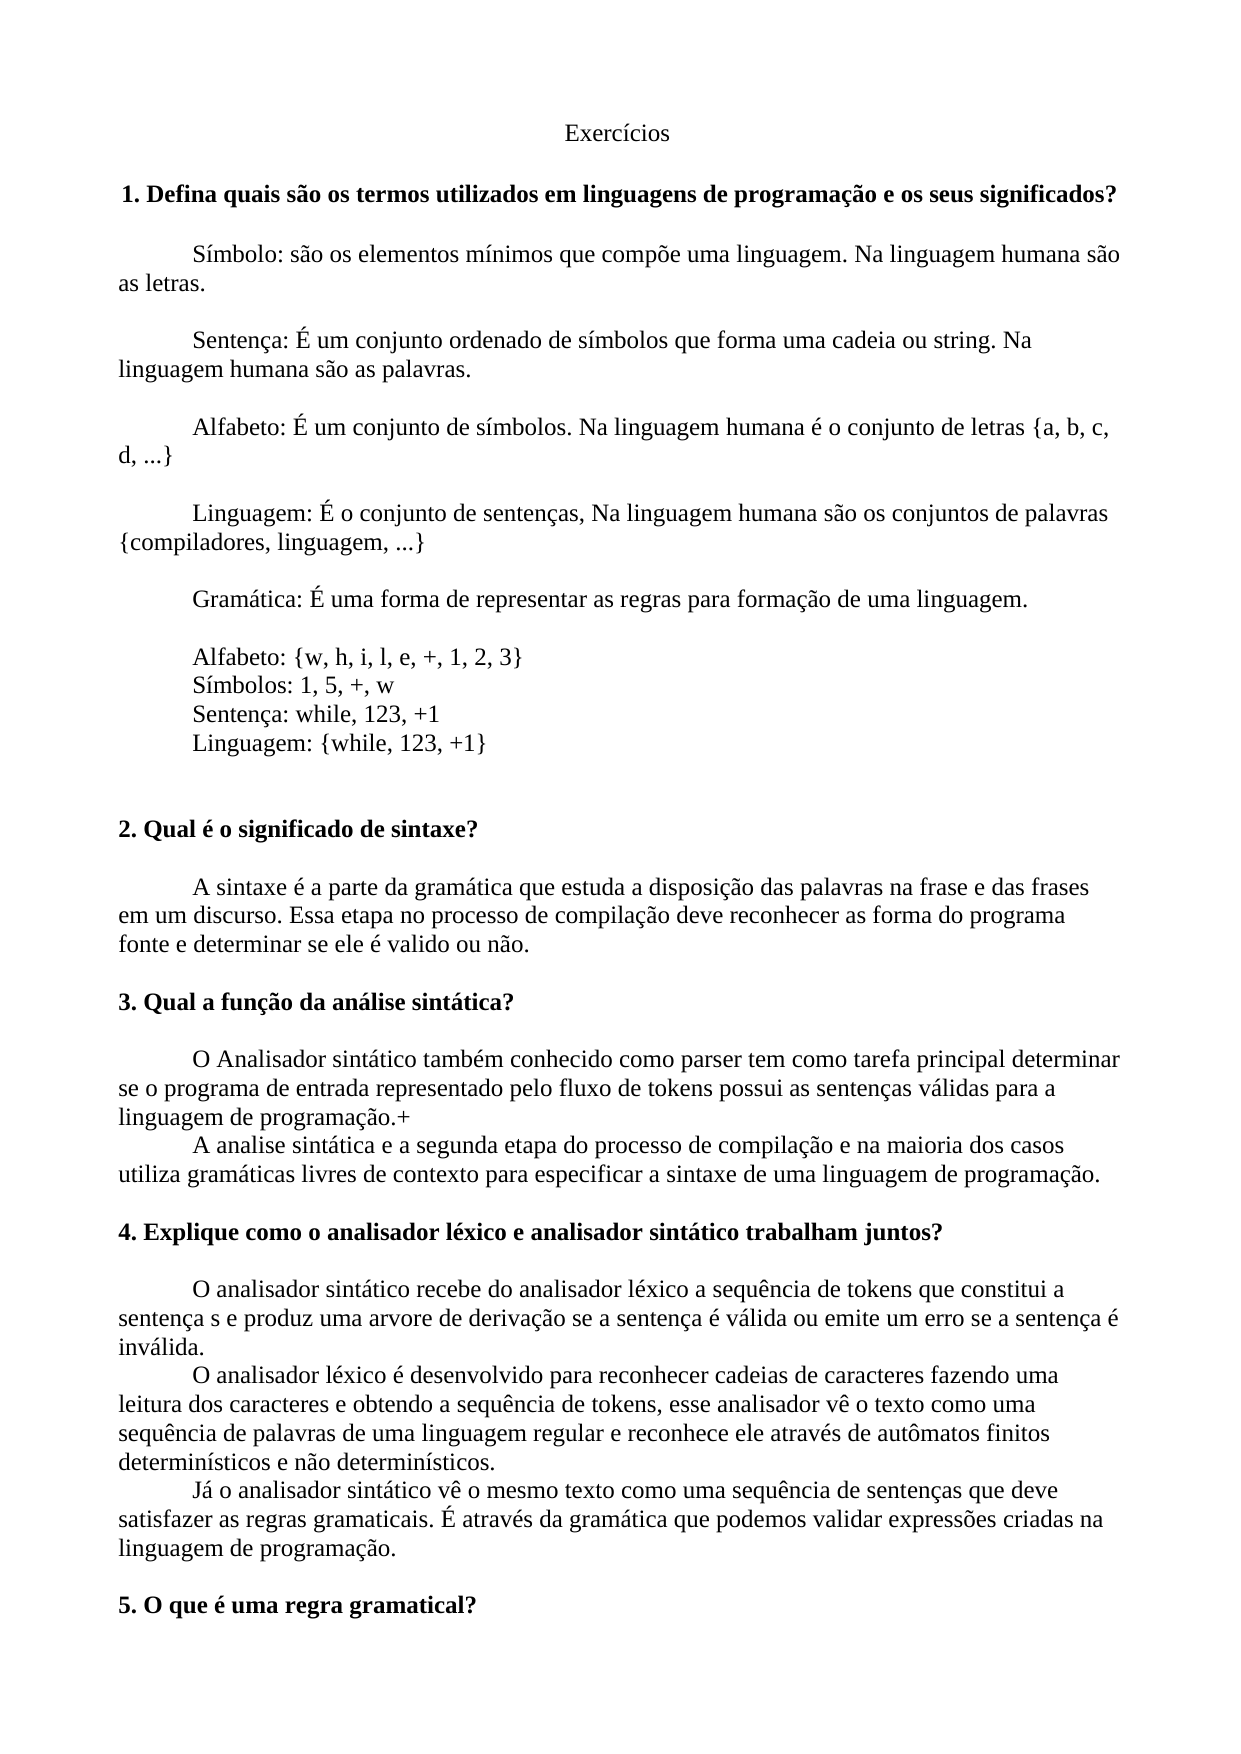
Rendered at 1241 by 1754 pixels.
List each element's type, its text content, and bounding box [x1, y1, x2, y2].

text 4. Explique como o analisador léxico e analisador sintático trabalham juntos? [118, 1217, 1122, 1245]
text Alfabeto: {w, h, i, l, e, +, 1, 2, 3} [118, 642, 1122, 670]
text O analisador léxico é desenvolvido para reconhecer cadeias de caracteres fazendo uma leitura dos caracteres e obtendo a sequência de tokens, esse analisador vê o texto como uma sequência de palavras de uma linguagem regular e reconhece ele através de autômatos finitos determinísticos e não determinísticos. [118, 1360, 1122, 1475]
text Alfabeto: É um conjunto de símbolos. Na linguagem humana é o conjunto de letras {a, b, c, d, ...} [118, 412, 1122, 469]
text O Analisador sintático também conhecido como parser tem como tarefa principal determinar se o programa de entrada representado pelo fluxo de tokens possui as sentenças válidas para a linguagem de programação.+ [118, 1044, 1122, 1130]
text Símbolo: são os elementos mínimos que compõe uma linguagem. Na linguagem humana são as letras. [118, 239, 1122, 297]
text O analisador sintático recebe do analisador léxico a sequência de tokens que constitui a sentença s e produz uma arvore de derivação se a sentença é válida ou emite um erro se a sentença é inválida. [118, 1274, 1122, 1360]
text Sentença: while, 123, +1 [118, 699, 1122, 728]
text Gramática: É uma forma de representar as regras para formação de uma linguagem. [118, 584, 1122, 613]
text Linguagem: {while, 123, +1} [118, 728, 1122, 757]
text Sentença: É um conjunto ordenado de símbolos que forma uma cadeia ou string. Na linguagem humana são as palavras. [118, 325, 1122, 383]
text 1. Defina quais são os termos utilizados em linguagens de programação e os seus significados? [118, 179, 1122, 207]
text 5. O que é uma regra gramatical? [118, 1590, 1122, 1619]
text A analise sintática e a segunda etapa do processo de compilação e na maioria dos casos utiliza gramáticas livres de contexto para especificar a sintaxe de uma linguagem de programação. [118, 1130, 1122, 1188]
text Símbolos: 1, 5, +, w [118, 670, 1122, 699]
text Linguagem: É o conjunto de sentenças, Na linguagem humana são os conjuntos de palavras {compiladores, linguagem, ...} [118, 498, 1122, 555]
text 3. Qual a função da análise sintática? [118, 987, 1122, 1015]
text 2. Qual é o significado de sintaxe? [118, 814, 1122, 843]
text Exercícios [118, 118, 1122, 147]
text A sintaxe é a parte da gramática que estuda a disposição das palavras na frase e das frases em um discurso. Essa etapa no processo de compilação deve reconhecer as forma do programa fonte e determinar se ele é valido ou não. [118, 872, 1122, 958]
text Já o analisador sintático vê o mesmo texto como uma sequência de sentenças que deve satisfazer as regras gramaticais. É através da gramática que podemos validar expressões criadas na linguagem de programação. [118, 1475, 1122, 1562]
